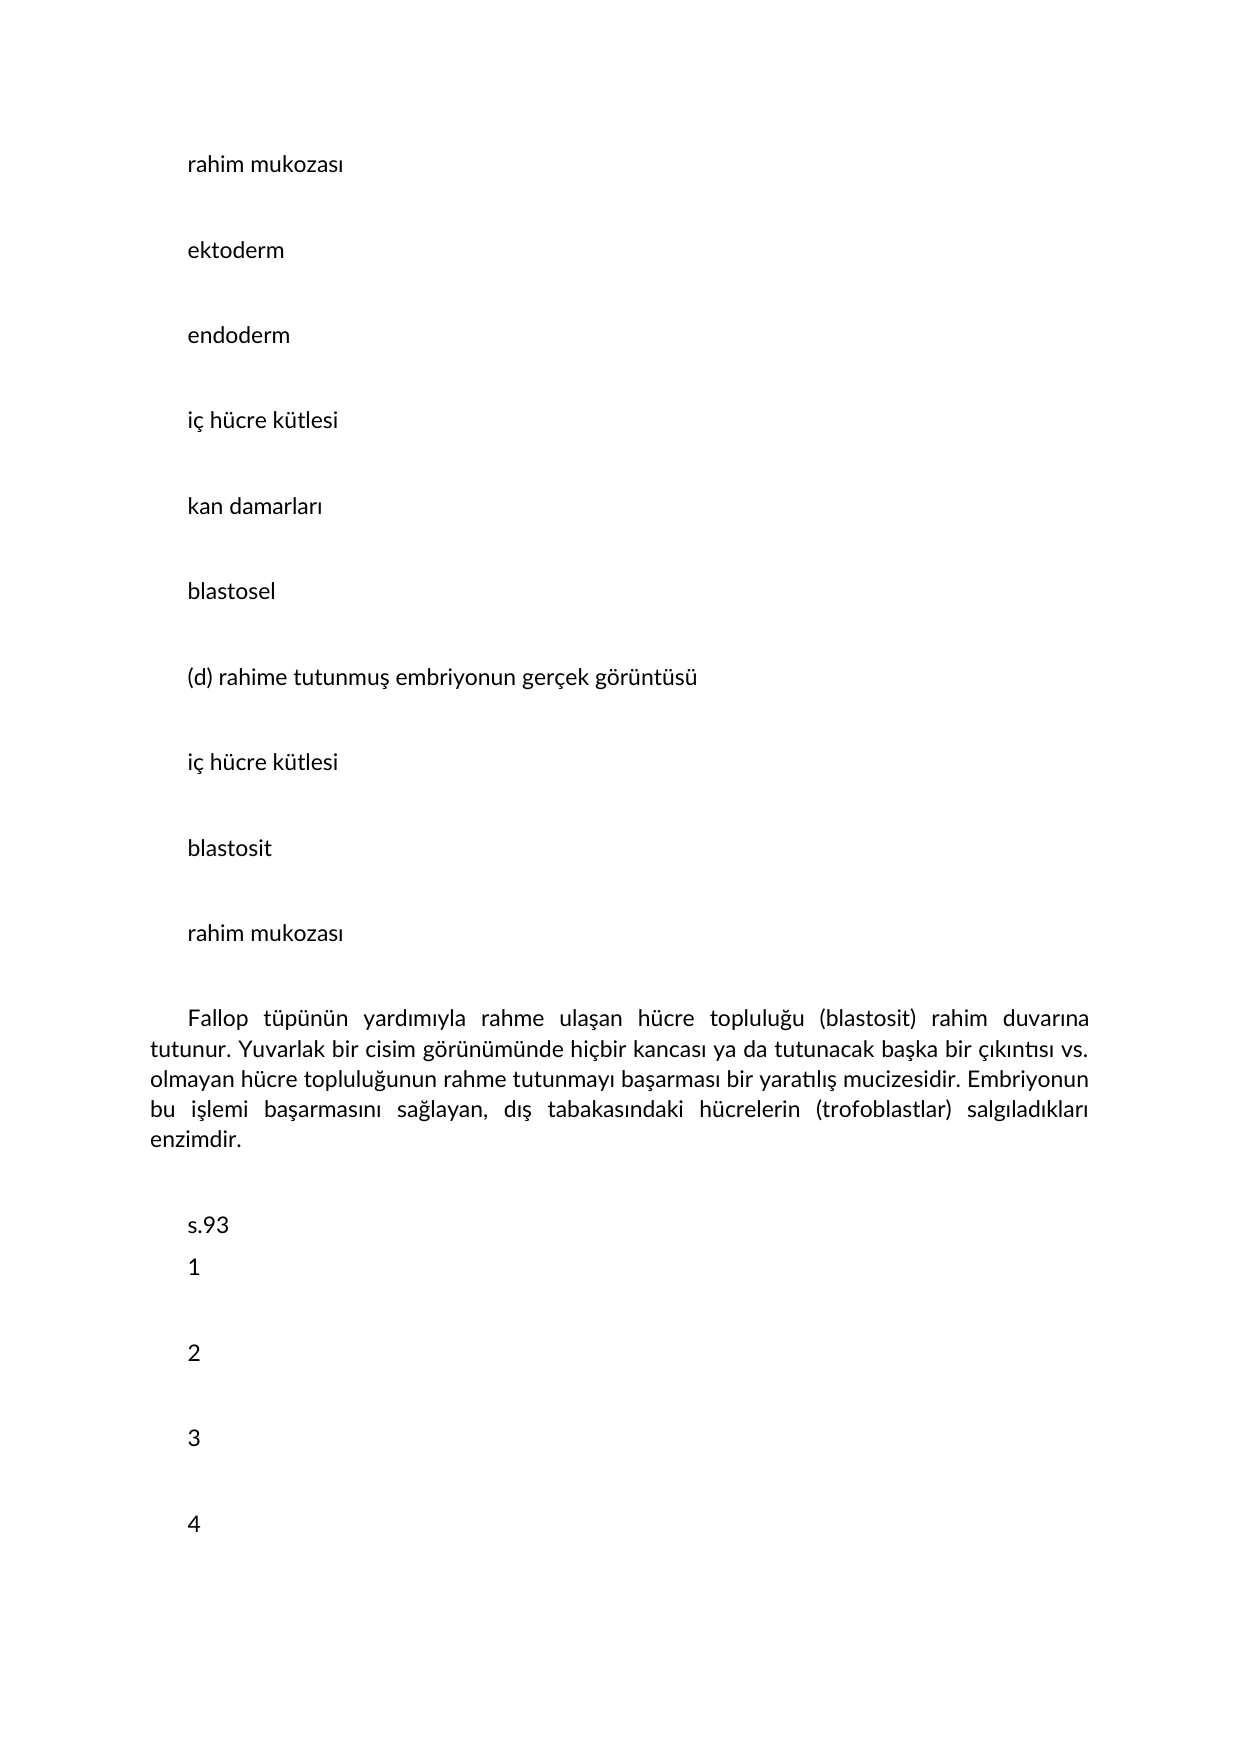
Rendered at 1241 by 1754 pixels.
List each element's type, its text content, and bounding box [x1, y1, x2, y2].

text ektoderm [150, 235, 1090, 263]
text 2 [150, 1338, 1090, 1366]
text Fallop tüpünün yardımıyla rahme ulaşan hücre topluluğu (blastosit) rahim duvarına tutunur. Yuvarlak bir cisim görünümünde hiçbir kancası ya da tutunacak başka bir çıkıntısı vs. olmayan hücre topluluğunun rahme tutunmayı başarması bir yaratılış mucizesidir. Embriyonun bu işlemi başarmasını sağlayan, dış tabakasındaki hücrelerin (trofoblastlar) salgıladıkları enzimdir. [150, 1004, 1090, 1152]
text (d) rahime tutunmuş embriyonun gerçek görüntüsü [150, 662, 1090, 690]
text 1 [150, 1253, 1090, 1281]
text 4 [150, 1509, 1090, 1537]
text s.93 [150, 1210, 1090, 1238]
text blastosel [150, 577, 1090, 604]
text iç hücre kütlesi [150, 406, 1090, 434]
text rahim mukozası [150, 919, 1090, 946]
text endoderm [150, 321, 1090, 348]
text rahim mukozası [150, 150, 1090, 177]
text kan damarları [150, 492, 1090, 519]
text blastosit [150, 833, 1090, 861]
text iç hücre kütlesi [150, 748, 1090, 775]
text 3 [150, 1424, 1090, 1451]
